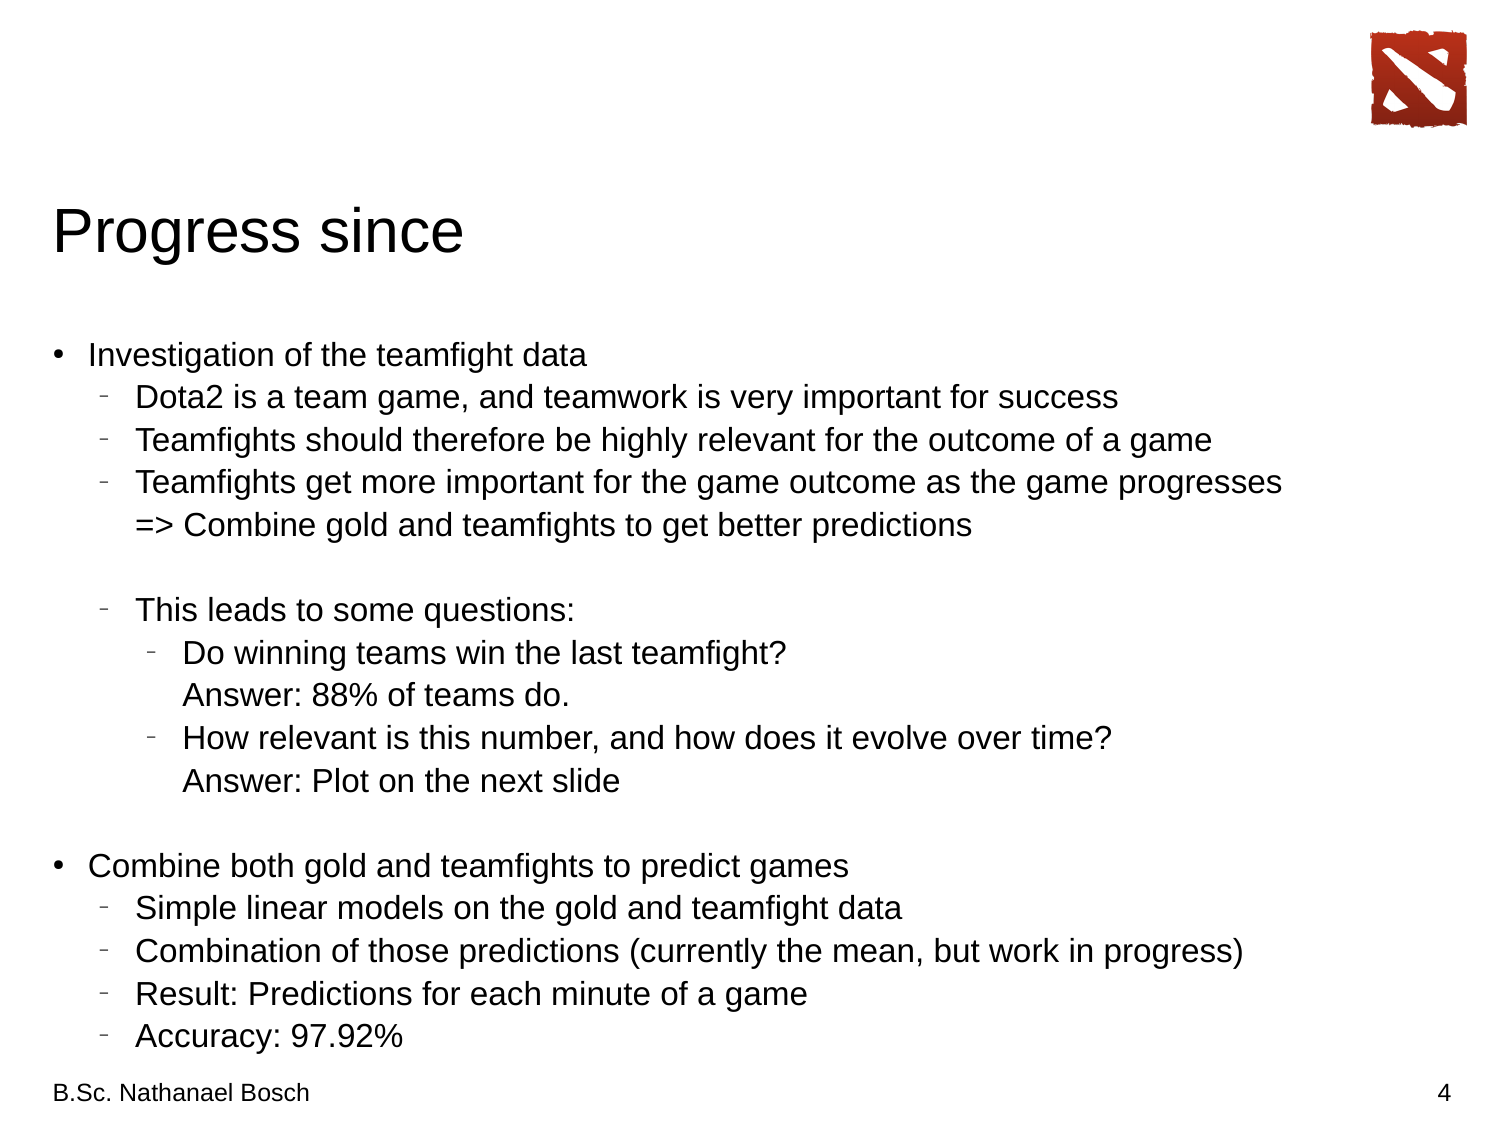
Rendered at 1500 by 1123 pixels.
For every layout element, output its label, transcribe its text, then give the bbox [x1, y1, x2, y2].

picture [1370, 30, 1467, 128]
list Investigation of the teamfight data Dota2 is a team game, and teamwork is very important for success Teamfights should therefore be highly relevant for the outcome of a game Teamfights get more important for the game outcome as the game progresses => Combine gold and teamfights to get better predictions This leads to some questions: Do winning teams win the last teamfight? Answer: 88% of teams do. How relevant is this number, and how does it evolve over time? Answer: Plot on the next slide Combine both gold and teamfights to predict games Simple linear models on the gold and teamfight data Combination of those predictions (currently the mean, but work in progress) Result: Predictions for each minute of a game Accuracy: 97.92% [52, 330, 1453, 1105]
title Progress since [52, 195, 1453, 266]
